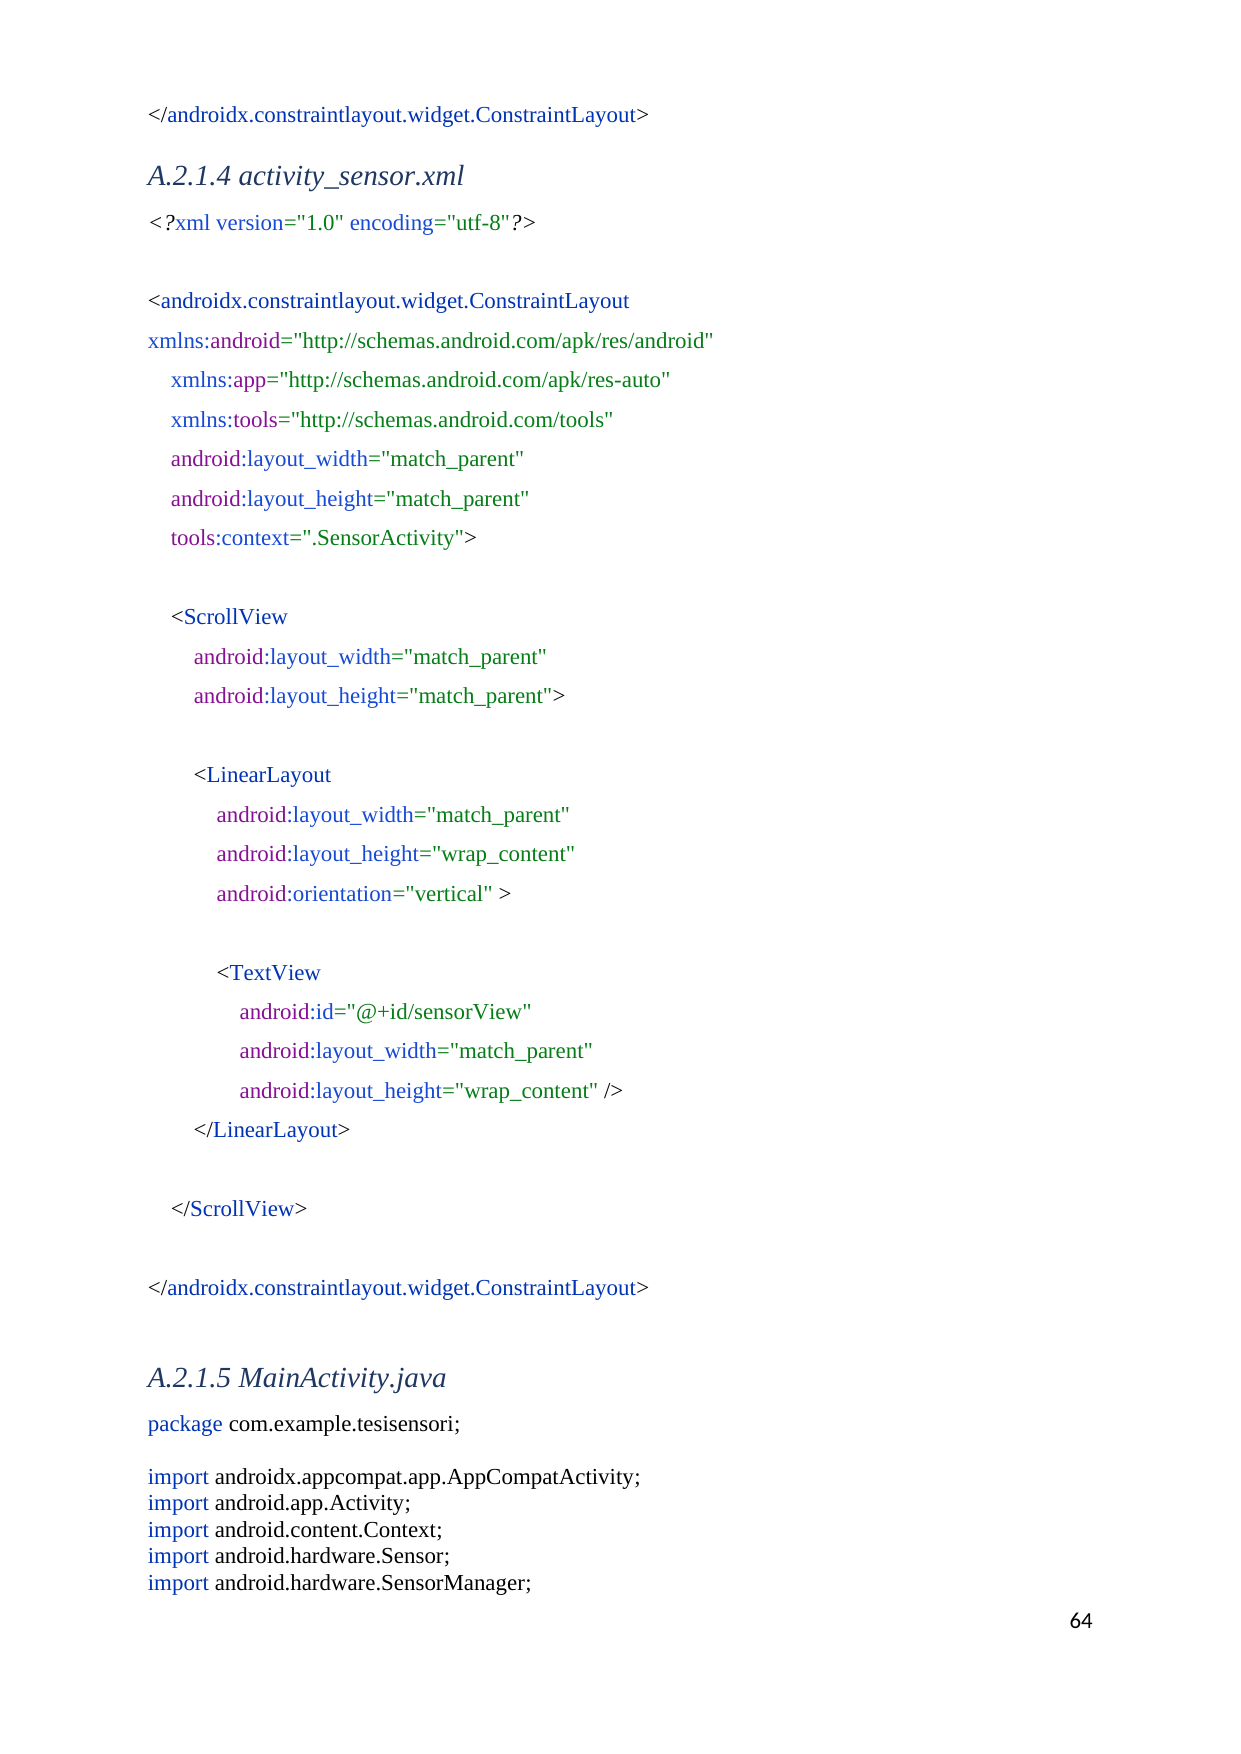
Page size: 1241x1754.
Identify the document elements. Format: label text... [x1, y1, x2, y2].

text package com.example.tesisensori; import androidx.appcompat.app.AppCompatActivity; import android.app.Activity; import android.content.Context; import android.hardware.Sensor; import android.hardware.SensorManager; [148, 1410, 1092, 1595]
text </androidx.constraintlayout.widget.ConstraintLayout> [148, 75, 1092, 128]
text </ScrollView> [148, 1156, 1092, 1222]
subtitle A.2.1.4 activity_sensor.xml [148, 158, 1092, 192]
text </androidx.constraintlayout.widget.ConstraintLayout> [148, 1235, 1092, 1301]
subtitle A.2.1.5 MainActivity.java [148, 1360, 1092, 1394]
text <?xml version="1.0" encoding="utf-8"?> [148, 208, 1092, 235]
text <TextView android:id="@+id/sensorView" android:layout_width="match_parent" android:layout_height="wrap_content" /> </LinearLayout> [148, 919, 1092, 1143]
text <ScrollView android:layout_width="match_parent" android:layout_height="match_parent"> [148, 564, 1092, 709]
text <androidx.constraintlayout.widget.ConstraintLayout xmlns:android="http://schemas.android.com/apk/res/android" xmlns:app="http://schemas.android.com/apk/res-auto" xmlns:tools="http://schemas.android.com/tools" android:layout_width="match_parent" android:layout_height="match_parent" tools:context=".SensorActivity"> [148, 248, 1092, 551]
text <LinearLayout android:layout_width="match_parent" android:layout_height="wrap_content" android:orientation="vertical" > [148, 722, 1092, 906]
